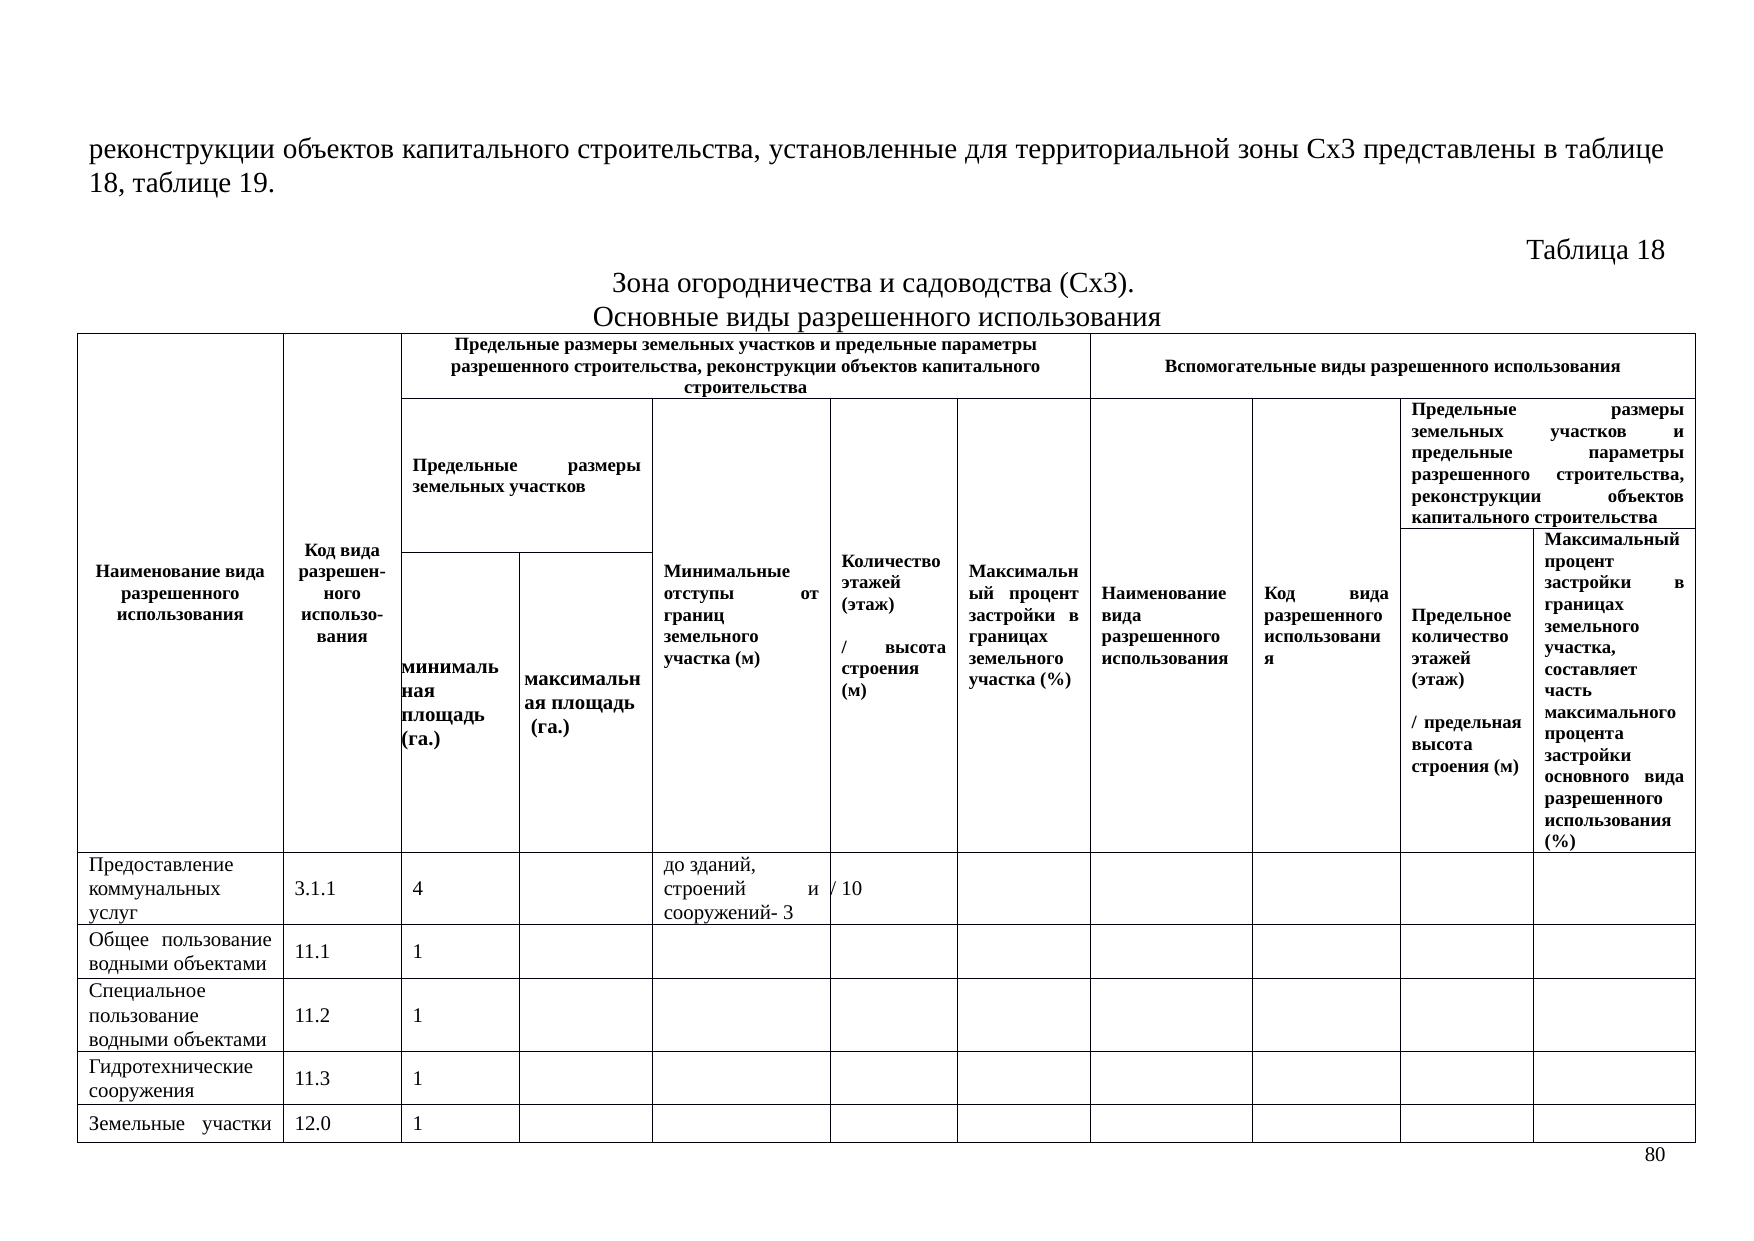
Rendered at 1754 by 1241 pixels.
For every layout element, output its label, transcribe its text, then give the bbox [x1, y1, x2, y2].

table_cell [831, 1052, 957, 1104]
table_cell Предельные размеры земельных участков и предельные параметры разрешенного строительства, реконструкции объектов капитального строительства [1401, 399, 1695, 528]
table_cell Гидротехнические сооружения [78, 1052, 283, 1104]
table_cell Специальное пользование водными объектами [78, 979, 283, 1051]
table_cell максимальная площадь (га.) [520, 553, 652, 852]
table_cell минимальная площадь (га.) [402, 553, 519, 852]
table_cell [958, 925, 1090, 978]
table_cell Код вида разрешенного использования [1253, 399, 1400, 852]
table_cell Максимальный процент застройки в границах земельного участка (%) [958, 399, 1090, 852]
table_cell [520, 1052, 652, 1104]
table_cell [520, 1105, 652, 1142]
table_cell [1534, 853, 1695, 924]
table_cell [1401, 1052, 1533, 1104]
table_cell / 10 [831, 853, 957, 924]
table_cell [1253, 979, 1400, 1051]
table_cell [1091, 1052, 1252, 1104]
table_cell 12.0 [284, 1105, 401, 1142]
table_cell [1534, 1052, 1695, 1104]
table_cell [653, 1052, 830, 1104]
text Основные виды разрешенного использования [89, 299, 1665, 333]
table_cell [1401, 925, 1533, 978]
table_cell [520, 853, 652, 924]
text Таблица 18 [89, 232, 1665, 266]
table_cell [958, 853, 1090, 924]
text Зона огородничества и садоводства (Сх3). [89, 266, 1665, 299]
table_cell 1 [402, 925, 519, 978]
text реконструкции объектов капитального строительства, установленные для территориальной зоны Сх3 представлены в таблице 18, таблице 19. [89, 131, 1665, 198]
table_cell [1253, 1105, 1400, 1142]
table_cell [1534, 925, 1695, 978]
table_cell [1091, 853, 1252, 924]
table_cell 11.1 [284, 925, 401, 978]
table_cell 1 [402, 979, 519, 1051]
table_cell [1091, 1105, 1252, 1142]
table_cell Количество этажей (этаж) / высота строения (м) [831, 399, 957, 852]
table_cell Земельные участки [78, 1105, 283, 1142]
table_cell [653, 979, 830, 1051]
table_cell [831, 925, 957, 978]
table_cell Общее пользование водными объектами [78, 925, 283, 978]
table_cell [1091, 925, 1252, 978]
table_cell Предоставление коммунальных услуг [78, 853, 283, 924]
table_cell [1091, 979, 1252, 1051]
table_header Вспомогательные виды разрешенного использования [1091, 334, 1695, 398]
table_cell [1534, 1105, 1695, 1142]
table_cell [1253, 925, 1400, 978]
table_header Наименование вида разрешенного использования [78, 334, 283, 852]
table_cell 1 [402, 1052, 519, 1104]
table_cell Наименование вида разрешенного использования [1091, 399, 1252, 852]
table_cell [653, 925, 830, 978]
table_header Код вида разрешен-ного использо-вания [284, 334, 401, 852]
table_cell [831, 979, 957, 1051]
table_cell [1534, 979, 1695, 1051]
table_cell 11.2 [284, 979, 401, 1051]
table_cell 3.1.1 [284, 853, 401, 924]
table_cell Максимальный процент застройки в границах земельного участка, составляет часть максимального процента застройки основного вида разрешенного использования (%) [1534, 529, 1695, 852]
table_header Предельные размеры земельных участков и предельные параметры разрешенного строительства, реконструкции объектов капитального строительства [402, 334, 1090, 398]
table_cell Предельные размеры земельных участков [402, 399, 652, 552]
table_cell до зданий, строений и сооружений- 3 [653, 853, 830, 924]
table_cell 1 [402, 1105, 519, 1142]
table_cell 11.3 [284, 1052, 401, 1104]
table_cell [958, 1052, 1090, 1104]
table_cell [1401, 979, 1533, 1051]
table_cell [1401, 853, 1533, 924]
table_cell 4 [402, 853, 519, 924]
table_cell [958, 979, 1090, 1051]
table_cell [1253, 853, 1400, 924]
table_cell Предельное количество этажей (этаж) / предельная высота строения (м) [1401, 529, 1533, 852]
table_cell [1253, 1052, 1400, 1104]
table_cell [958, 1105, 1090, 1142]
table_cell [831, 1105, 957, 1142]
table_cell [653, 1105, 830, 1142]
table_cell [520, 979, 652, 1051]
table_cell Минимальные отступы от границ земельного участка (м) [653, 399, 830, 852]
table_cell [520, 925, 652, 978]
table_cell [1401, 1105, 1533, 1142]
